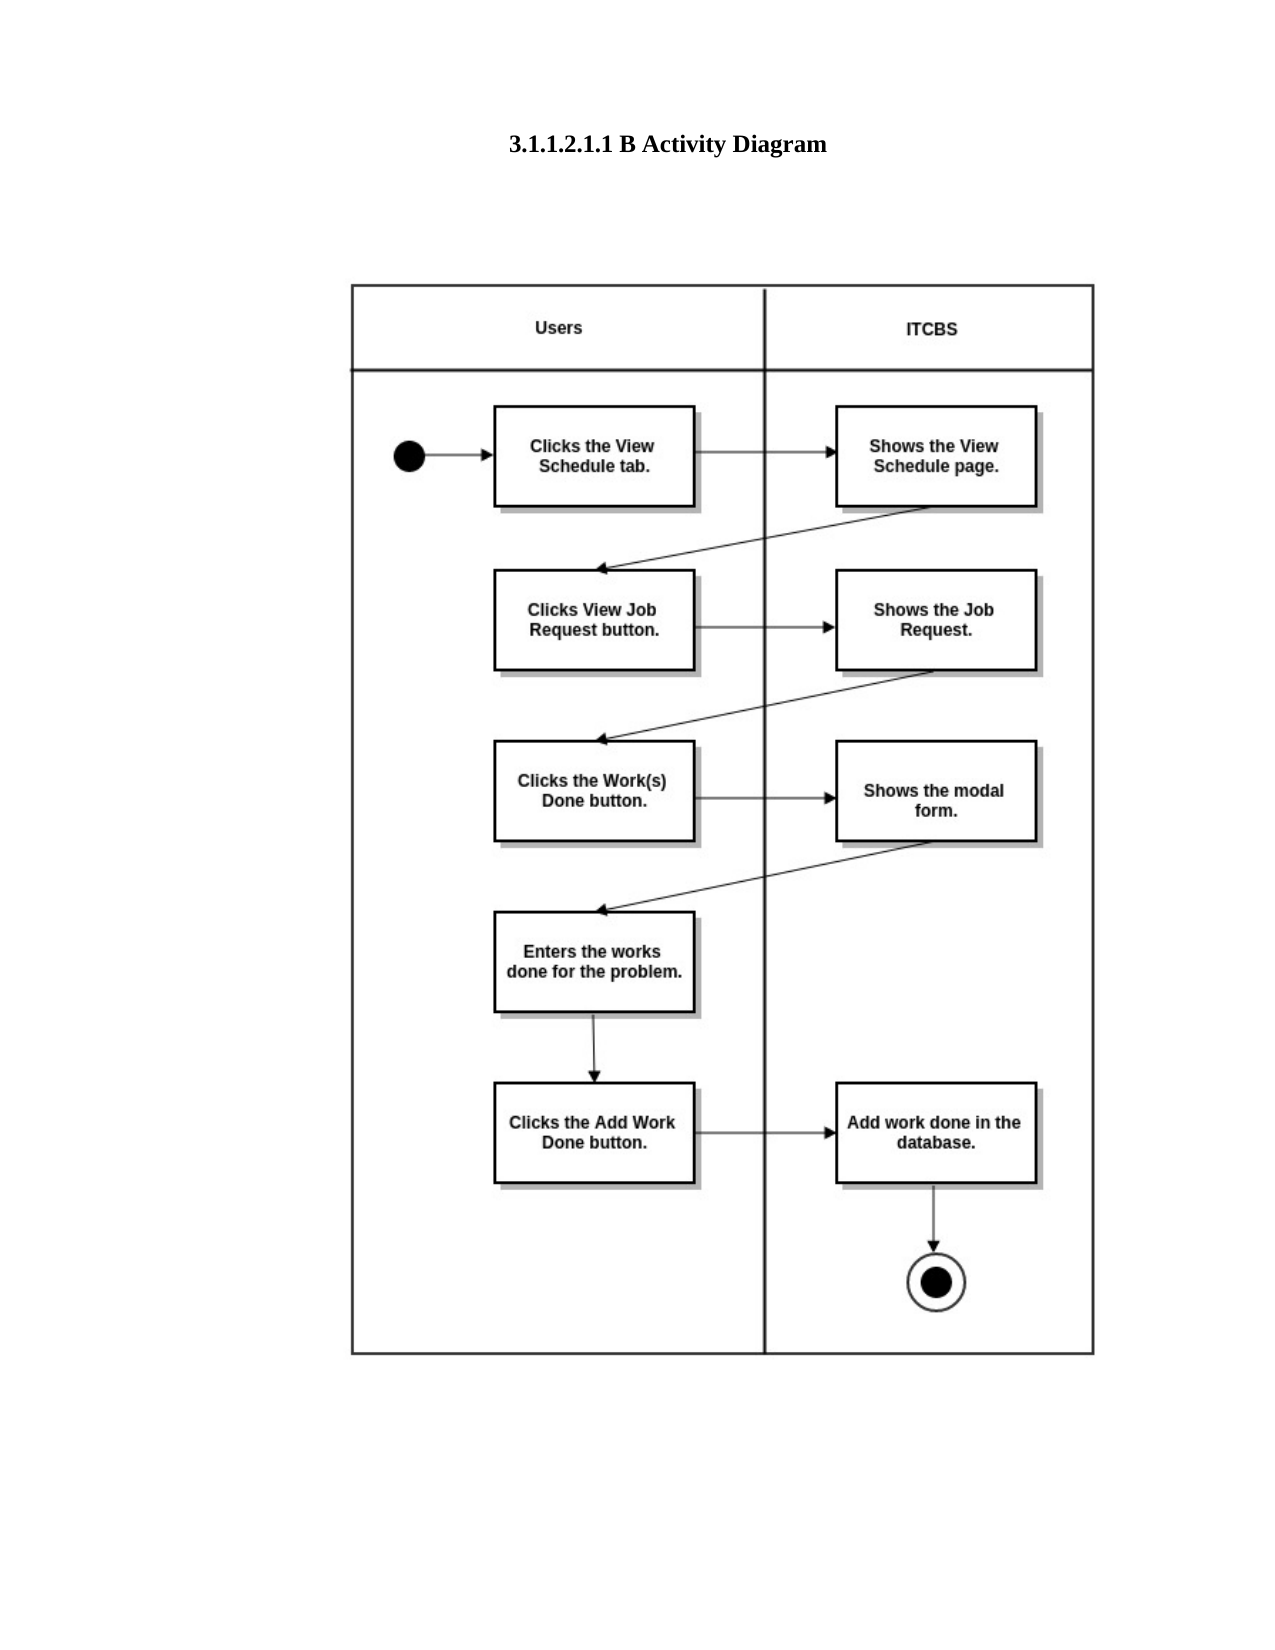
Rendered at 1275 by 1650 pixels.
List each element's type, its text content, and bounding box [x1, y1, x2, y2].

text 3.1.1.2.1.1 B Activity Diagram [139, 129, 1135, 157]
picture [139, 186, 1126, 1388]
